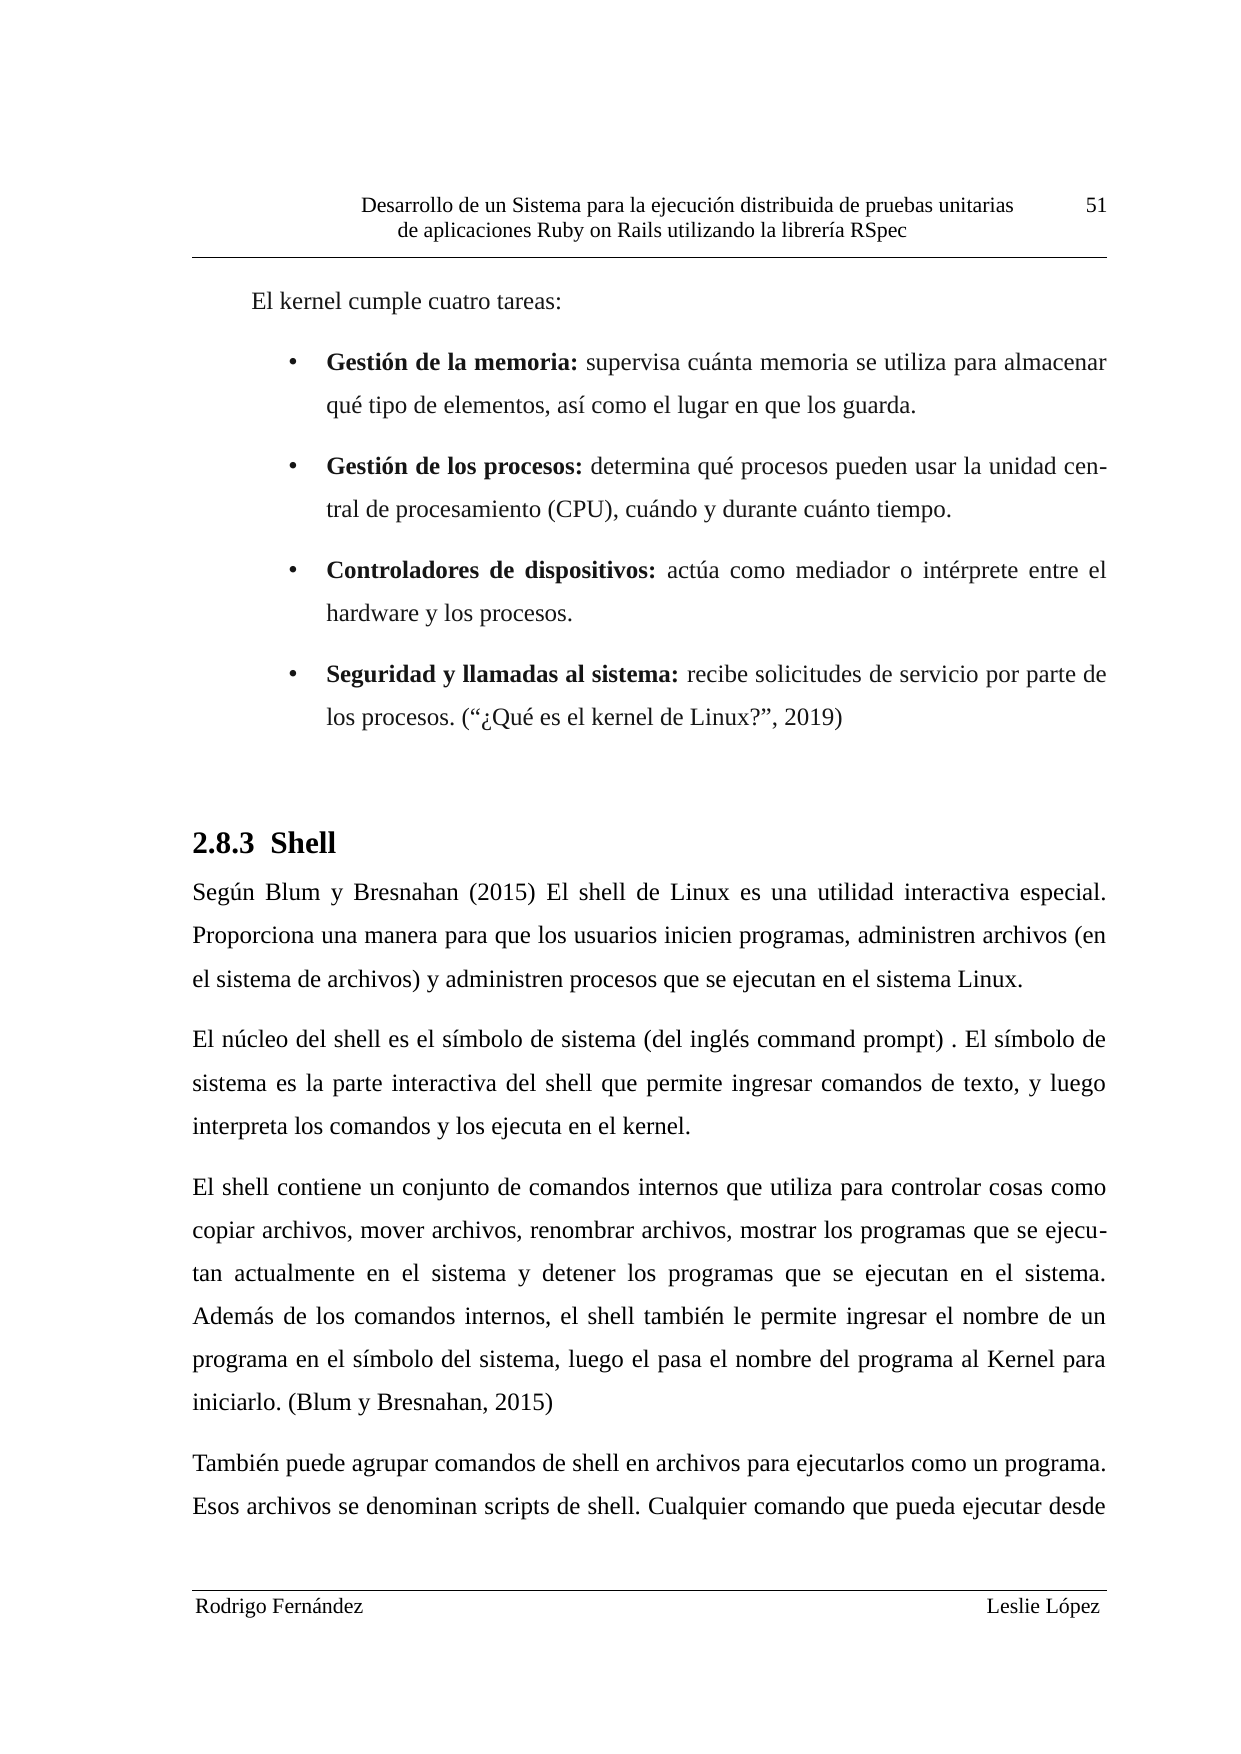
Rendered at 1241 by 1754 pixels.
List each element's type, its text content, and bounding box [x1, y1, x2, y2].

text También puede agrupar comandos de shell en archivos para ejecutarlos como un programa. Esos archivos se denominan scripts de shell. Cualquier comando que pueda ejecutar desde [192, 1448, 1107, 1520]
list Gestión de los procesos: determina qué procesos pueden usar la unidad cen­tral de procesamiento (CPU), cuándo y durante cuánto tiempo. [288, 451, 1107, 523]
text El núcleo del shell es el símbolo de sistema (del inglés command prompt) . El símbolo de sistema es la parte interactiva del shell que permite ingresar comandos de texto, y luego interpreta los comandos y los ejecuta en el kernel. [192, 1024, 1107, 1139]
subtitle shell [192, 824, 1107, 860]
list Seguridad y llamadas al sistema: recibe solicitudes de servicio por parte de los procesos. (“¿Qué es el kernel de Linux?”, 2019) [288, 659, 1107, 731]
list Gestión de la memoria: supervisa cuánta memoria se utiliza para almacenar qué tipo de elementos, así como el lugar en que los guarda. [288, 347, 1107, 419]
text El shell contiene un conjunto de comandos internos que utiliza para controlar cosas como copiar archivos, mover archivos, renombrar archivos, mostrar los programas que se ejecu­tan actualmente en el sistema y detener los programas que se ejecutan en el sistema. Además de los comandos internos, el shell también le permite ingresar el nombre de un programa en el símbolo del sistema, luego el pasa el nombre del programa al Kernel para iniciarlo. (Blum y Bresnahan, 2015) [192, 1172, 1107, 1416]
text El kernel cumple cuatro tareas: [251, 286, 1107, 315]
list Controladores de dispositivos: actúa como mediador o intérprete entre el hardware y los procesos. [288, 555, 1107, 627]
list Según Blum y Bresnahan (2015)⁠ El shell de Linux es una utilidad interactiva especial. Proporciona una manera para que los usuarios inicien programas, administren archivos (en el sistema de archivos) y administren procesos que se ejecutan en el sistema Linux. [192, 877, 1107, 992]
